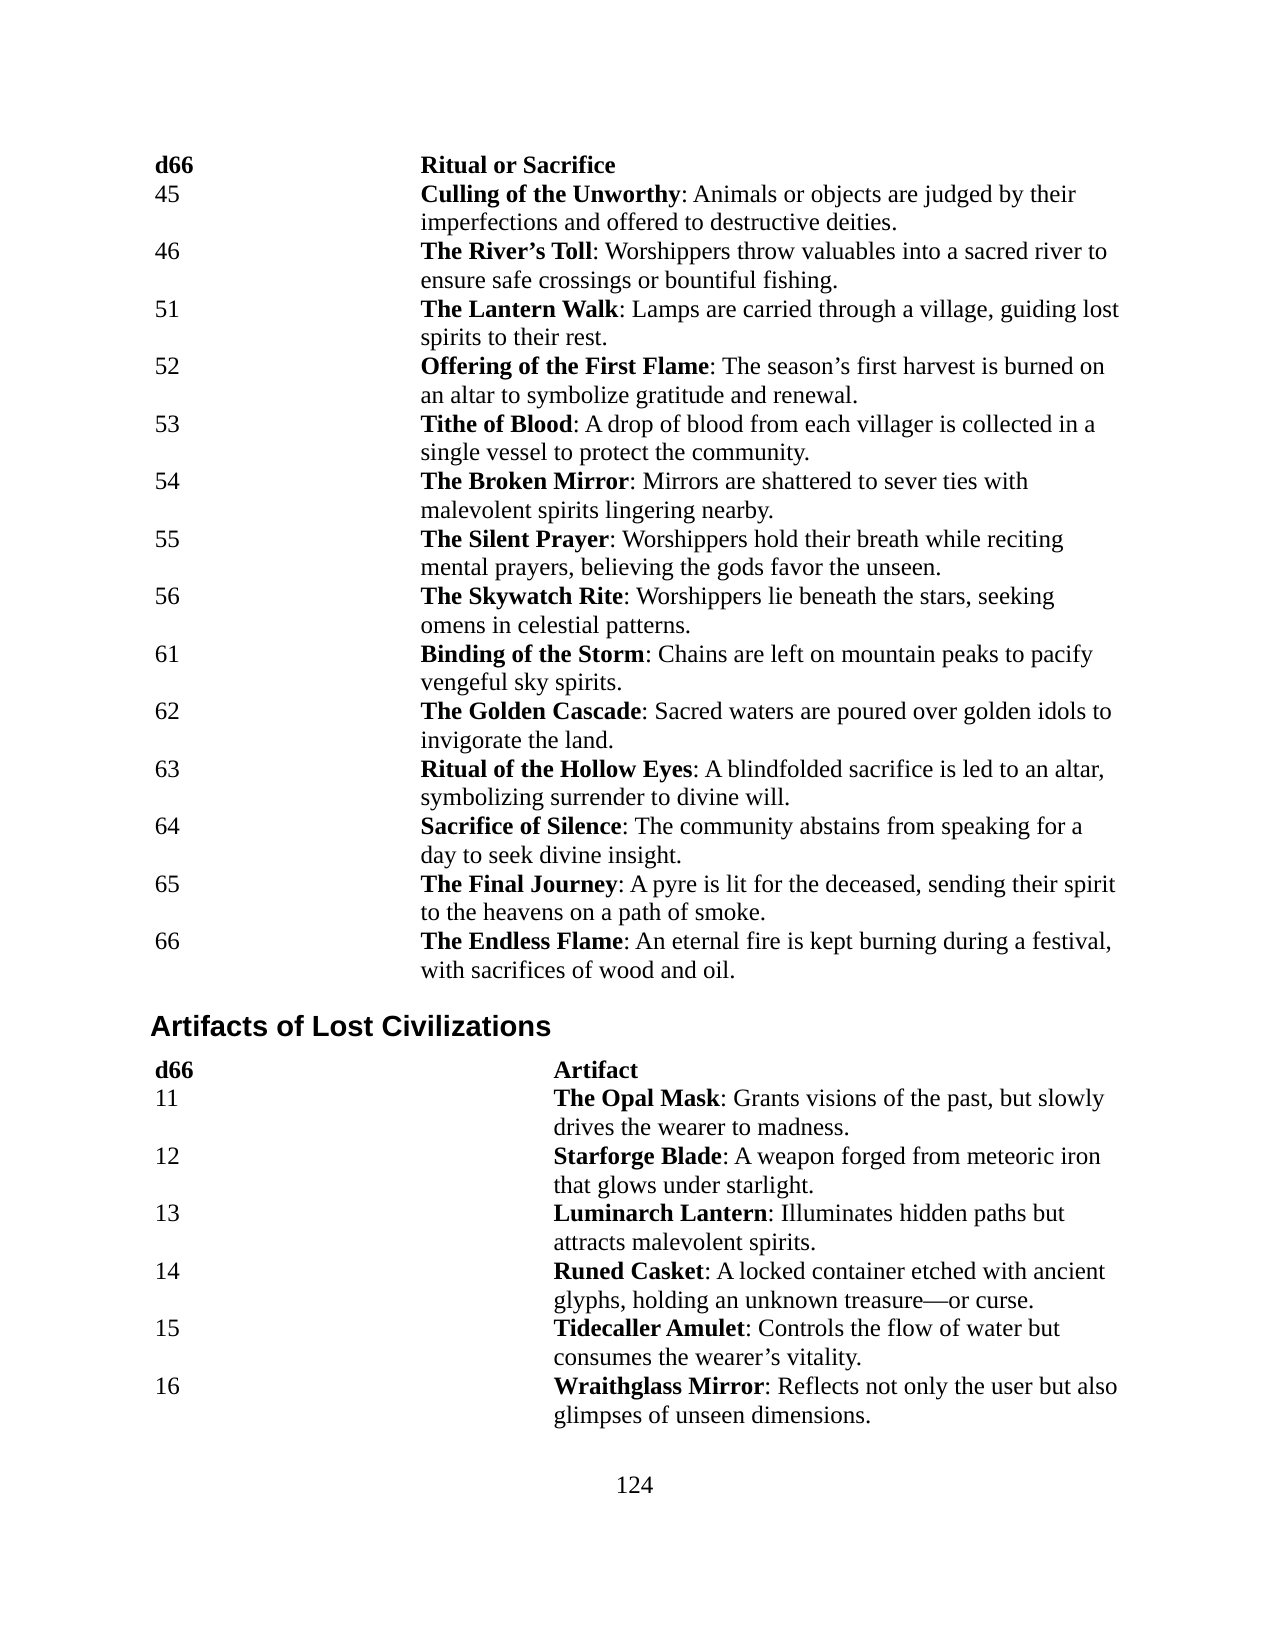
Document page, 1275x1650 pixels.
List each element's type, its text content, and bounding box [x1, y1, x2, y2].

subtitle Artifacts of Lost Civilizations [150, 1009, 1125, 1042]
table_header d66 [150, 150, 416, 179]
table_cell 12 [150, 1141, 549, 1198]
table_cell 16 [150, 1371, 549, 1428]
table_cell 55 [150, 524, 416, 581]
table_cell 63 [150, 754, 416, 811]
table_cell Binding of the Storm: Chains are left on mountain peaks to pacify vengeful sky spirits. [416, 639, 1125, 696]
table_cell 13 [150, 1199, 549, 1256]
table_cell Tithe of Blood: A drop of blood from each villager is collected in a single vessel to protect the community. [416, 409, 1125, 466]
table_cell 54 [150, 466, 416, 524]
table_cell The Endless Flame: An eternal fire is kept burning during a festival, with sacrifices of wood and oil. [416, 926, 1125, 984]
table_cell The Final Journey: A pyre is lit for the deceased, sending their spirit to the heavens on a path of smoke. [416, 869, 1125, 926]
table_cell The Broken Mirror: Mirrors are shattered to sever ties with malevolent spirits lingering nearby. [416, 466, 1125, 524]
table_cell 51 [150, 294, 416, 351]
table_cell Runed Casket: A locked container etched with ancient glyphs, holding an unknown treasure—or curse. [549, 1256, 1125, 1313]
table_cell 46 [150, 236, 416, 294]
table_cell The River’s Toll: Worshippers throw valuables into a sacred river to ensure safe crossings or bountiful fishing. [416, 236, 1125, 294]
table_cell Wraithglass Mirror: Reflects not only the user but also glimpses of unseen dimensions. [549, 1371, 1125, 1428]
table_cell Offering of the First Flame: The season’s first harvest is burned on an altar to symbolize gratitude and renewal. [416, 351, 1125, 409]
table_cell 62 [150, 696, 416, 754]
table_cell 56 [150, 581, 416, 639]
table_cell Culling of the Unworthy: Animals or objects are judged by their imperfections and offered to destructive deities. [416, 179, 1125, 236]
table_cell The Golden Cascade: Sacred waters are poured over golden idols to invigorate the land. [416, 696, 1125, 754]
table_header d66 [150, 1055, 549, 1083]
table_cell 11 [150, 1084, 549, 1141]
table_cell Sacrifice of Silence: The community abstains from speaking for a day to seek divine insight. [416, 811, 1125, 869]
table_cell 52 [150, 351, 416, 409]
table_cell Tidecaller Amulet: Controls the flow of water but consumes the wearer’s vitality. [549, 1314, 1125, 1371]
table_cell The Opal Mask: Grants visions of the past, but slowly drives the wearer to madness. [549, 1084, 1125, 1141]
table_header Artifact [549, 1055, 1125, 1083]
table_cell 61 [150, 639, 416, 696]
table_cell 66 [150, 926, 416, 984]
table_cell 64 [150, 811, 416, 869]
table_cell Ritual of the Hollow Eyes: A blindfolded sacrifice is led to an altar, symbolizing surrender to divine will. [416, 754, 1125, 811]
table_cell 65 [150, 869, 416, 926]
table_cell 14 [150, 1256, 549, 1313]
table_header Ritual or Sacrifice [416, 150, 1125, 179]
table_cell The Skywatch Rite: Worshippers lie beneath the stars, seeking omens in celestial patterns. [416, 581, 1125, 639]
table_cell The Silent Prayer: Worshippers hold their breath while reciting mental prayers, believing the gods favor the unseen. [416, 524, 1125, 581]
table_cell 15 [150, 1314, 549, 1371]
table_cell 45 [150, 179, 416, 236]
table_cell Luminarch Lantern: Illuminates hidden paths but attracts malevolent spirits. [549, 1199, 1125, 1256]
table_cell The Lantern Walk: Lamps are carried through a village, guiding lost spirits to their rest. [416, 294, 1125, 351]
table_cell 53 [150, 409, 416, 466]
table_cell Starforge Blade: A weapon forged from meteoric iron that glows under starlight. [549, 1141, 1125, 1198]
